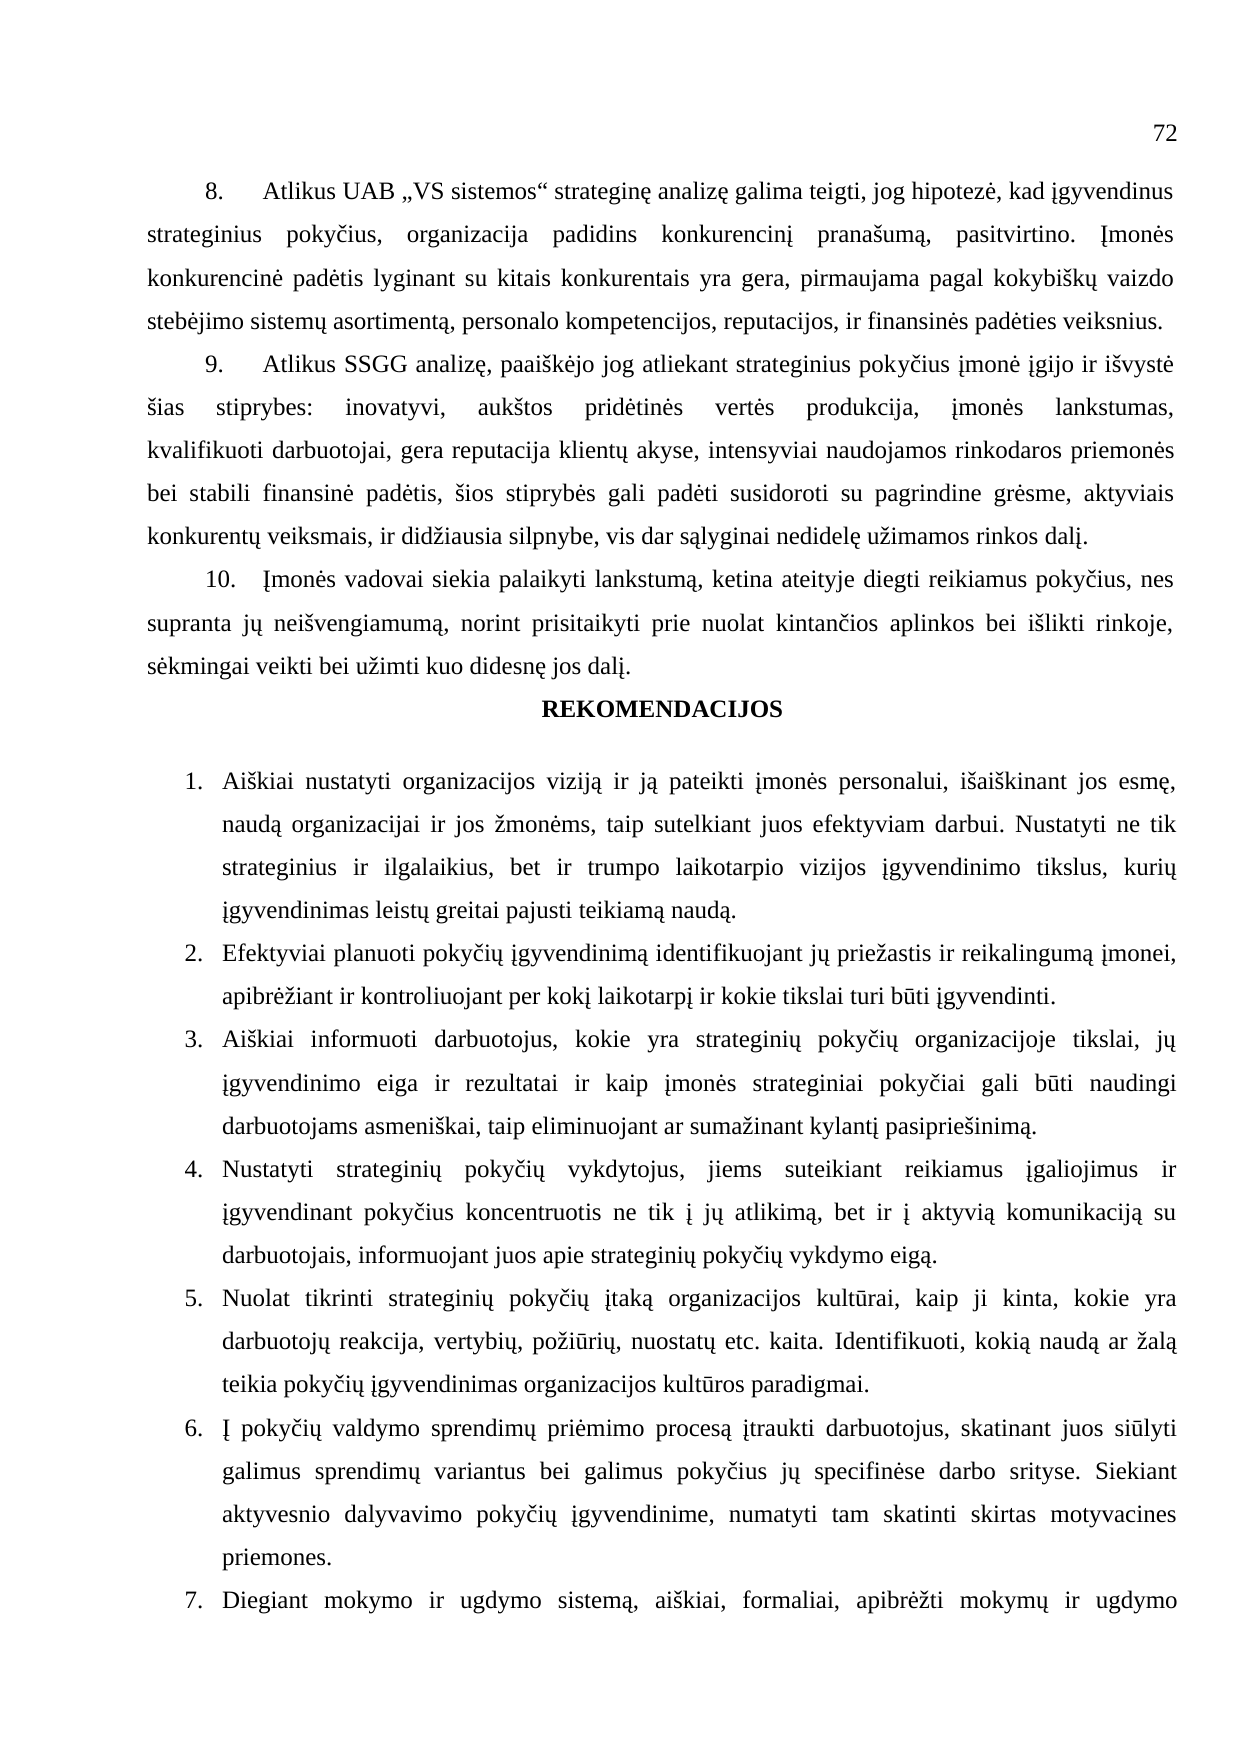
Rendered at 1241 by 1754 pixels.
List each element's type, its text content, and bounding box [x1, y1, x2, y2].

list Diegiant mokymo ir ugdymo sistemą, aiškiai, formaliai, apibrėžti mokymų ir ugdymo [184, 1585, 1177, 1614]
list Į pokyčių valdymo sprendimų priėmimo procesą įtraukti darbuotojus, skatinant juos siūlyti galimus sprendimų variantus bei galimus pokyčius jų specifinėse darbo srityse. Siekiant aktyvesnio dalyvavimo pokyčių įgyvendinime, numatyti tam skatinti skirtas motyvacines priemones. [184, 1413, 1177, 1571]
list Aiškiai informuoti darbuotojus, kokie yra strateginių pokyčių organizacijoje tikslai, jų įgyvendinimo eiga ir rezultatai ir kaip įmonės strateginiai pokyčiai gali būti naudingi darbuotojams asmeniškai, taip eliminuojant ar sumažinant kylantį pasipriešinimą. [184, 1024, 1177, 1139]
text REKOMENDACIJOS [147, 694, 1177, 723]
list Nuolat tikrinti strateginių pokyčių įtaką organizacijos kultūrai, kaip ji kinta, kokie yra darbuotojų reakcija, vertybių, požiūrių, nuostatų etc. kaita. Identifikuoti, kokią naudą ar žalą teikia pokyčių įgyvendinimas organizacijos kultūros paradigmai. [184, 1283, 1177, 1398]
list Atlikus UAB „VS sistemos“ strateginę analizę galima teigti, jog hipotezė, kad įgyvendinus strateginius pokyčius, organizacija padidins konkurencinį pranašumą, pasitvirtino. Įmonės konkurencinė padėtis lyginant su kitais konkurentais yra gera, pirmaujama pagal kokybiškų vaizdo stebėjimo sistemų asortimentą, personalo kompetencijos, reputacijos, ir finansinės padėties veiksnius. [147, 176, 1174, 334]
list Aiškiai nustatyti organizacijos viziją ir ją pateikti įmonės personalui, išaiškinant jos esmę, naudą organizacijai ir jos žmonėms, taip sutelkiant juos efektyviam darbui. Nustatyti ne tik strateginius ir ilgalaikius, bet ir trumpo laikotarpio vizijos įgyvendinimo tikslus, kurių įgyvendinimas leistų greitai pajusti teikiamą naudą. [184, 766, 1177, 924]
list Efektyviai planuoti pokyčių įgyvendinimą identifikuojant jų priežastis ir reikalingumą įmonei, apibrėžiant ir kontroliuojant per kokį laikotarpį ir kokie tikslai turi būti įgyvendinti. [184, 938, 1177, 1010]
list Nustatyti strateginių pokyčių vykdytojus, jiems suteikiant reikiamus įgaliojimus ir įgyvendinant pokyčius koncentruotis ne tik į jų atlikimą, bet ir į aktyvią komunikaciją su darbuotojais, informuojant juos apie strateginių pokyčių vykdymo eigą. [184, 1154, 1177, 1269]
list Atlikus SSGG analizę, paaiškėjo jog atliekant strateginius pokyčius įmonė įgijo ir išvystė šias stiprybes: inovatyvi, aukštos pridėtinės vertės produkcija, įmonės lankstumas, kvalifikuoti darbuotojai, gera reputacija klientų akyse, intensyviai naudojamos rinkodaros priemonės bei stabili finansinė padėtis, šios stiprybės gali padėti susidoroti su pagrindine grėsme, aktyviais konkurentų veiksmais, ir didžiausia silpnybe, vis dar sąlyginai nedidelę užimamos rinkos dalį. [147, 349, 1174, 550]
list Įmonės vadovai siekia palaikyti lankstumą, ketina ateityje diegti reikiamus pokyčius, nes supranta jų neišvengiamumą, norint prisitaikyti prie nuolat kintančios aplinkos bei išlikti rinkoje, sėkmingai veikti bei užimti kuo didesnę jos dalį. [147, 564, 1174, 679]
